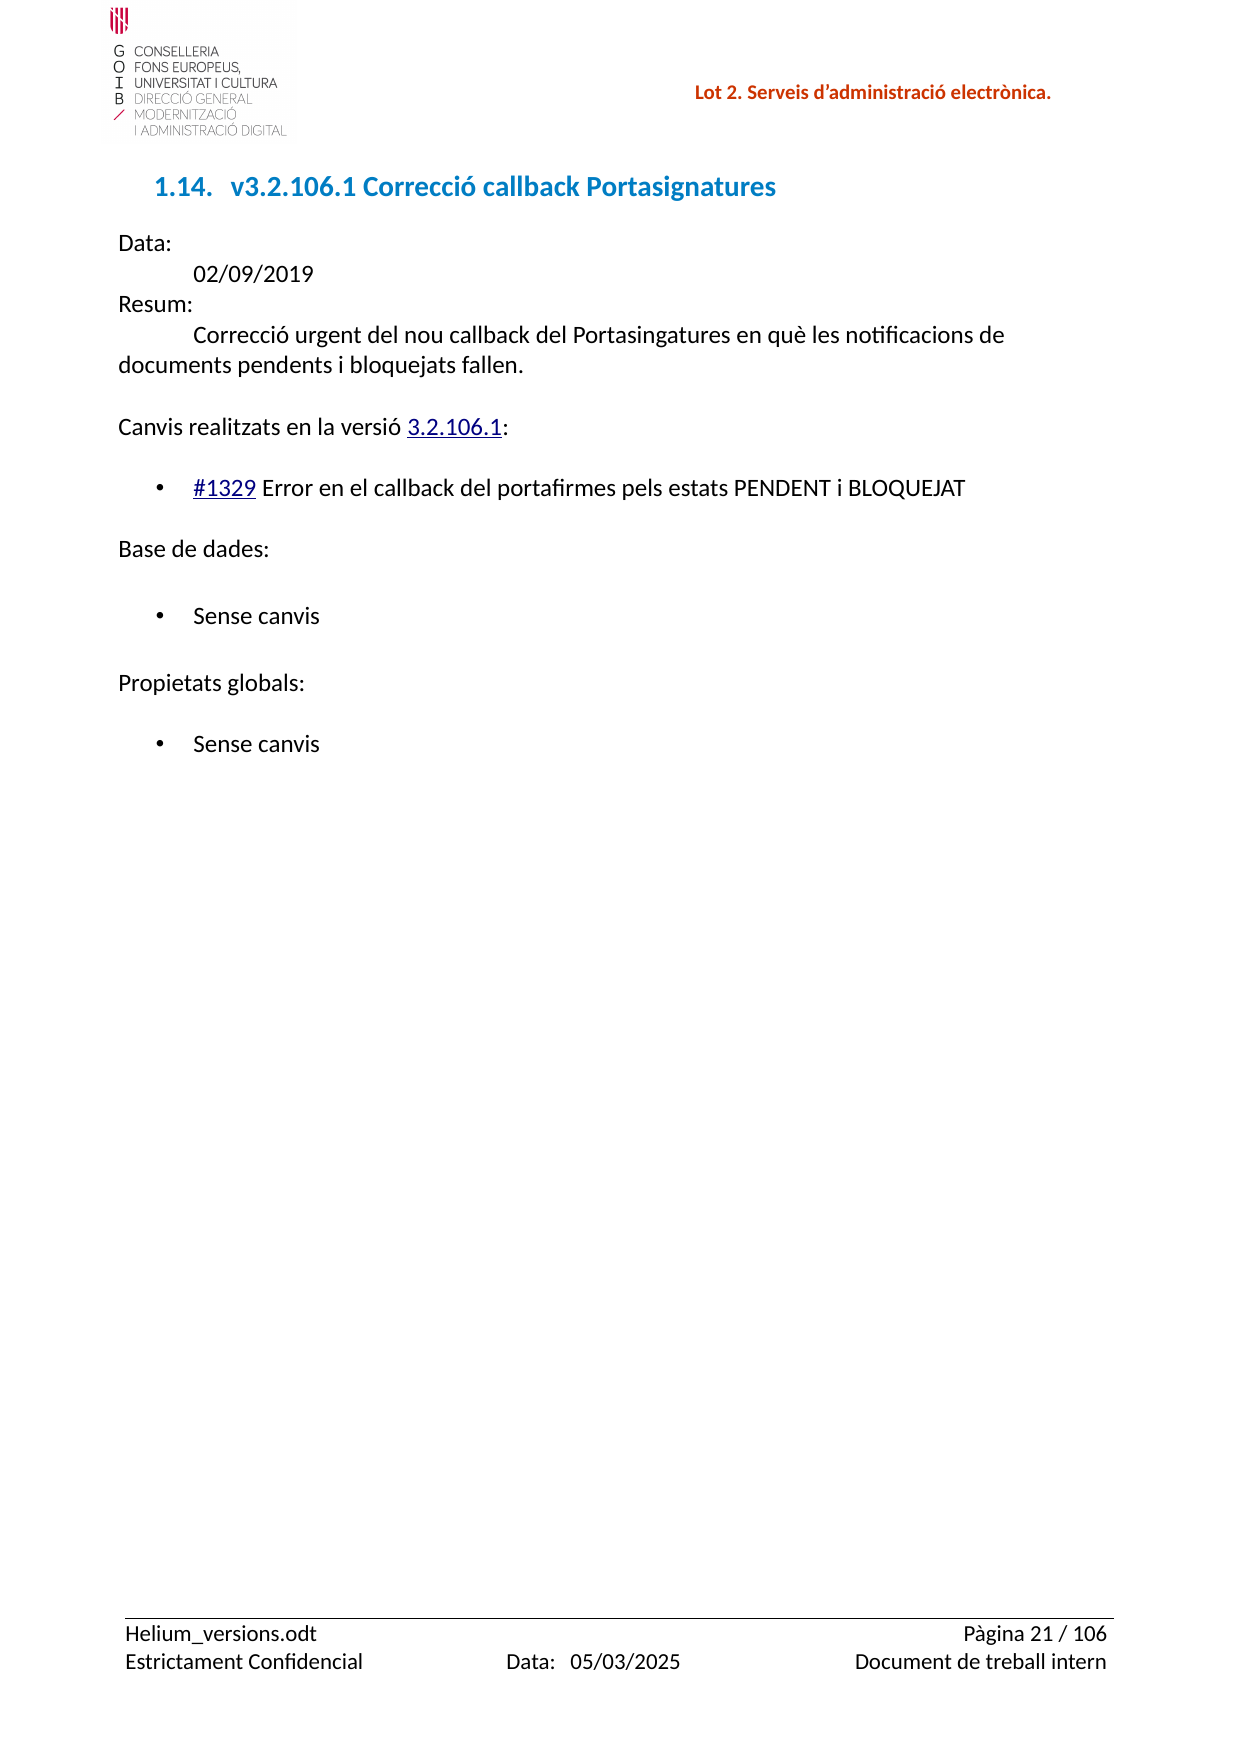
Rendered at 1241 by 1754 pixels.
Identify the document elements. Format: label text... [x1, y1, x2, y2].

text Resum: [118, 289, 1122, 319]
picture [100, 0, 297, 144]
text Data: [118, 228, 1122, 258]
subtitle v3.2.106.1 Correcció callback Portasignatures [153, 168, 1122, 204]
text Canvis realitzats en la versió 3.2.106.1: [118, 411, 1122, 441]
list Sense canvis [156, 728, 1122, 758]
text Correcció urgent del nou callback del Portasingatures en què les notificacions de documents pendents i bloquejats fallen. [118, 319, 1122, 380]
text Propietats globals: [118, 667, 1122, 697]
text Base de dades: [118, 533, 1122, 563]
list #1329 Error en el callback del portafirmes pels estats PENDENT i BLOQUEJAT [156, 472, 1122, 502]
list Sense canvis [156, 600, 1122, 630]
text 02/09/2019 [118, 258, 1122, 289]
